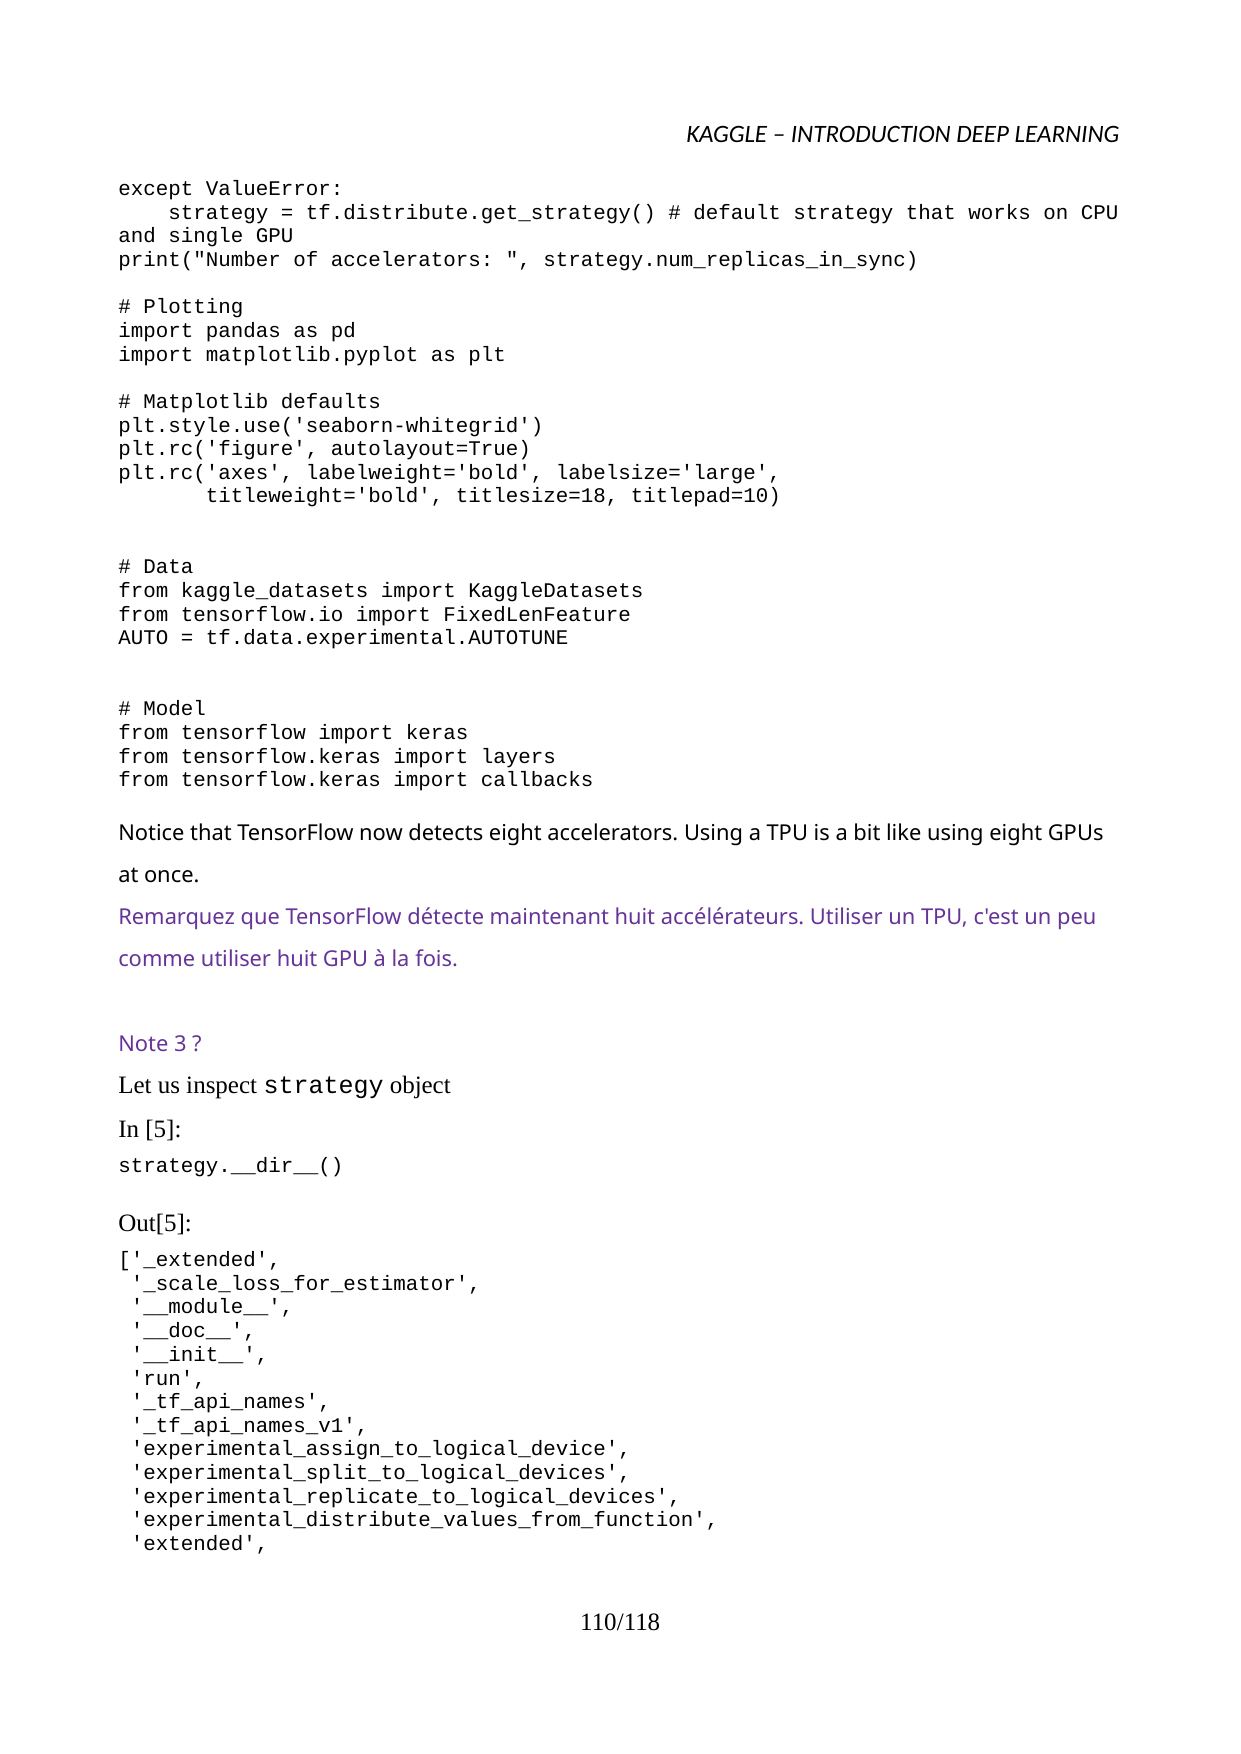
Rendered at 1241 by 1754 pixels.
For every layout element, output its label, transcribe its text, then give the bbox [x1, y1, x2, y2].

text 'experimental_distribute_values_from_function', [118, 1509, 1122, 1533]
text titleweight='bold', titlesize=18, titlepad=10) [118, 486, 1122, 509]
text # Model [118, 698, 1122, 722]
text In [5]: [118, 1114, 1122, 1142]
subtitle Note 3 ? [118, 1028, 1122, 1058]
text from tensorflow.io import FixedLenFeature [118, 604, 1122, 627]
text strategy.__dir__() [118, 1155, 1122, 1178]
text Let us inspect strategy object [118, 1070, 1122, 1101]
text '__doc__', [118, 1320, 1122, 1344]
text # Data [118, 556, 1122, 580]
text from tensorflow import keras [118, 722, 1122, 746]
text except ValueError: [118, 178, 1122, 202]
text from tensorflow.keras import layers [118, 746, 1122, 769]
text Notice that TensorFlow now detects eight accelerators. Using a TPU is a bit like using eight GPUs at once. [118, 817, 1122, 889]
text # Plotting [118, 296, 1122, 320]
text 'experimental_replicate_to_logical_devices', [118, 1486, 1122, 1509]
text print("Number of accelerators: ", strategy.num_replicas_in_sync) [118, 249, 1122, 273]
text 'extended', [118, 1533, 1122, 1557]
text AUTO = tf.data.experimental.AUTOTUNE [118, 627, 1122, 651]
text from kaggle_datasets import KaggleDatasets [118, 580, 1122, 604]
text plt.rc('axes', labelweight='bold', labelsize='large', [118, 462, 1122, 486]
text ['_extended', [118, 1249, 1122, 1273]
text '_tf_api_names', [118, 1391, 1122, 1415]
text import pandas as pd [118, 320, 1122, 344]
text import matplotlib.pyplot as plt [118, 344, 1122, 367]
text '_scale_loss_for_estimator', [118, 1273, 1122, 1297]
text '__init__', [118, 1344, 1122, 1367]
text Out[5]: [118, 1208, 1122, 1237]
text '__module__', [118, 1297, 1122, 1320]
text 'experimental_split_to_logical_devices', [118, 1462, 1122, 1486]
text plt.rc('figure', autolayout=True) [118, 438, 1122, 462]
text Remarquez que TensorFlow détecte maintenant huit accélérateurs. Utiliser un TPU, c'est un peu comme utiliser huit GPU à la fois. [118, 901, 1122, 973]
text # Matplotlib defaults [118, 391, 1122, 414]
text from tensorflow.keras import callbacks [118, 769, 1122, 793]
text strategy = tf.distribute.get_strategy() # default strategy that works on CPU and single GPU [118, 202, 1122, 249]
text 'run', [118, 1367, 1122, 1391]
text '_tf_api_names_v1', [118, 1415, 1122, 1438]
text plt.style.use('seaborn-whitegrid') [118, 414, 1122, 438]
text 'experimental_assign_to_logical_device', [118, 1438, 1122, 1462]
